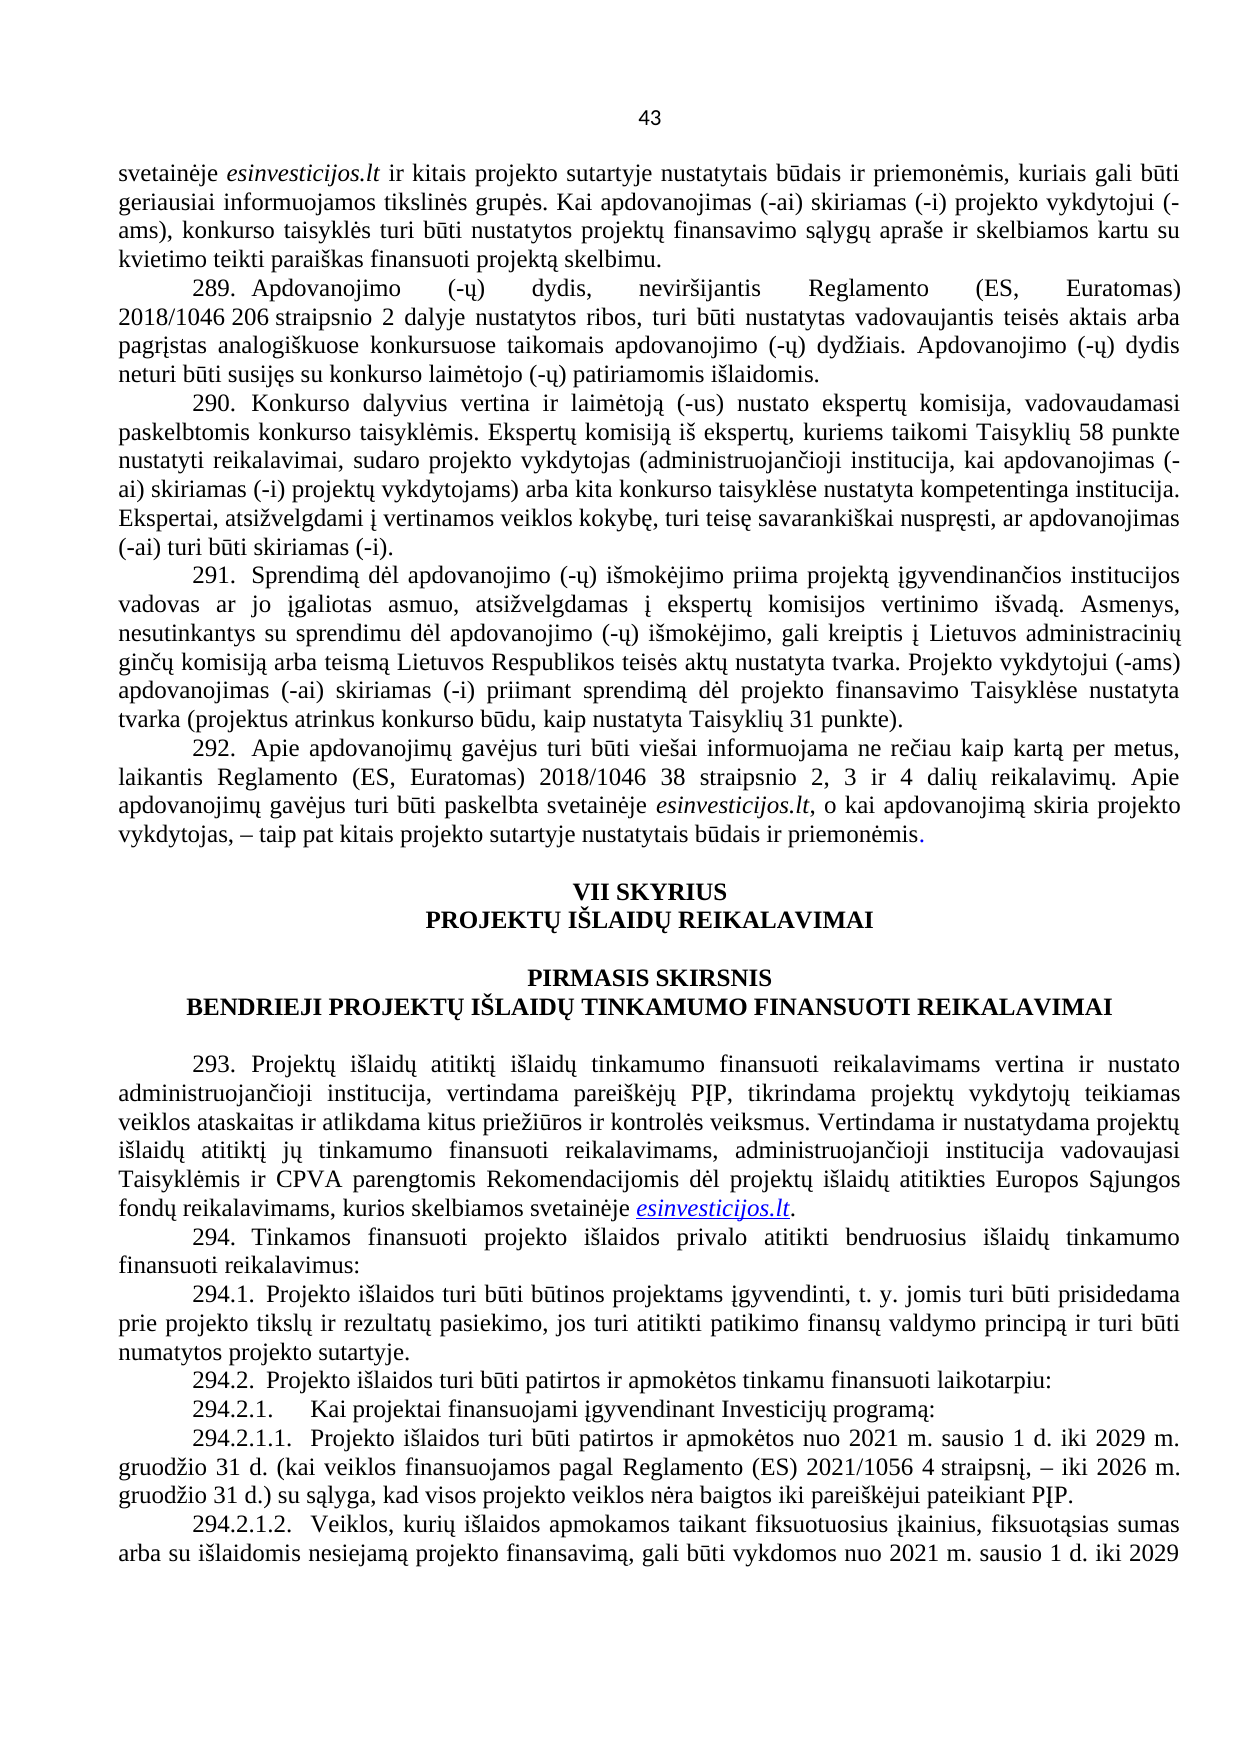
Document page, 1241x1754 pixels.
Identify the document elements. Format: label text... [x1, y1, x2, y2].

text 291. Sprendimą dėl apdovanojimo (-ų) išmokėjimo priima projektą įgyvendinančios institucijos vadovas ar jo įgaliotas asmuo, atsižvelgdamas į ekspertų komisijos vertinimo išvadą. Asmenys, nesutinkantys su sprendimu dėl apdovanojimo (-ų) išmokėjimo, gali kreiptis į Lietuvos administracinių ginčų komisiją arba teismą Lietuvos Respublikos teisės aktų nustatyta tvarka. Projekto vykdytojui (-ams) apdovanojimas (-ai) skiriamas (-i) priimant sprendimą dėl projekto finansavimo Taisyklėse nustatyta tvarka (projektus atrinkus konkurso būdu, kaip nustatyta Taisyklių 31 punkte). [118, 560, 1181, 733]
subtitle PIRMASIS SKIRSNIS [118, 963, 1181, 992]
text 294.2.1.1. Projekto išlaidos turi būti patirtos ir apmokėtos nuo 2021 m. sausio 1 d. iki 2029 m. gruodžio 31 d. (kai veiklos finansuojamos pagal Reglamento (ES) 2021/1056 4 straipsnį, – iki 2026 m. gruodžio 31 d.) su sąlyga, kad visos projekto veiklos nėra baigtos iki pareiškėjui pateikiant PĮP. [118, 1423, 1181, 1509]
subtitle BENDRIEJI PROJEKTŲ IŠLAIDŲ TINKAMUMO FINANSUOTI REIKALAVIMAI [118, 992, 1181, 1020]
text 294.1. Projekto išlaidos turi būti būtinos projektams įgyvendinti, t. y. jomis turi būti prisidedama prie projekto tikslų ir rezultatų pasiekimo, jos turi atitikti patikimo finansų valdymo principą ir turi būti numatytos projekto sutartyje. [118, 1279, 1181, 1365]
text 294.2.1.2. Veiklos, kurių išlaidos apmokamos taikant fiksuotuosius įkainius, fiksuotąsias sumas arba su išlaidomis nesiejamą projekto finansavimą, gali būti vykdomos nuo 2021 m. sausio 1 d. iki 2029 [118, 1509, 1181, 1567]
text VII SKYRIUS [118, 877, 1181, 905]
text svetainėje esinvesticijos.lt ir kitais projekto sutartyje nustatytais būdais ir priemonėmis, kuriais gali būti geriausiai informuojamos tikslinės grupės. Kai apdovanojimas (-ai) skiriamas (-i) projekto vykdytojui (-ams), konkurso taisyklės turi būti nustatytos projektų finansavimo sąlygų apraše ir skelbiamos kartu su kvietimo teikti paraiškas finansuoti projektą skelbimu. [118, 158, 1181, 273]
text 292. Apie apdovanojimų gavėjus turi būti viešai informuojama ne rečiau kaip kartą per metus, laikantis Reglamento (ES, Euratomas) 2018/1046 38 straipsnio 2, 3 ir 4 dalių reikalavimų. Apie apdovanojimų gavėjus turi būti paskelbta svetainėje esinvesticijos.lt, o kai apdovanojimą skiria projekto vykdytojas, – taip pat kitais projekto sutartyje nustatytais būdais ir priemonėmis. [118, 733, 1181, 848]
text 289. Apdovanojimo (-ų) dydis, neviršijantis Reglamento (ES, Euratomas) 2018/1046 206 straipsnio 2 dalyje nustatytos ribos, turi būti nustatytas vadovaujantis teisės aktais arba pagrįstas analogiškuose konkursuose taikomais apdovanojimo (-ų) dydžiais. Apdovanojimo (-ų) dydis neturi būti susijęs su konkurso laimėtojo (-ų) patiriamomis išlaidomis. [118, 273, 1181, 388]
text 293. Projektų išlaidų atitiktį išlaidų tinkamumo finansuoti reikalavimams vertina ir nustato administruojančioji institucija, vertindama pareiškėjų PĮP, tikrindama projektų vykdytojų teikiamas veiklos ataskaitas ir atlikdama kitus priežiūros ir kontrolės veiksmus. Vertindama ir nustatydama projektų išlaidų atitiktį jų tinkamumo finansuoti reikalavimams, administruojančioji institucija vadovaujasi Taisyklėmis ir CPVA parengtomis Rekomendacijomis dėl projektų išlaidų atitikties Europos Sąjungos fondų reikalavimams, kurios skelbiamos svetainėje esinvesticijos.lt. [118, 1049, 1181, 1222]
text 294. Tinkamos finansuoti projekto išlaidos privalo atitikti bendruosius išlaidų tinkamumo finansuoti reikalavimus: [118, 1222, 1181, 1279]
text 290. Konkurso dalyvius vertina ir laimėtoją (-us) nustato ekspertų komisija, vadovaudamasi paskelbtomis konkurso taisyklėmis. Ekspertų komisiją iš ekspertų, kuriems taikomi Taisyklių 58 punkte nustatyti reikalavimai, sudaro projekto vykdytojas (administruojančioji institucija, kai apdovanojimas (-ai) skiriamas (-i) projektų vykdytojams) arba kita konkurso taisyklėse nustatyta kompetentinga institucija. Ekspertai, atsižvelgdami į vertinamos veiklos kokybę, turi teisę savarankiškai nuspręsti, ar apdovanojimas (-ai) turi būti skiriamas (-i). [118, 388, 1181, 560]
text PROJEKTŲ IŠLAIDŲ REIKALAVIMAI [118, 905, 1181, 934]
text 294.2.1. Kai projektai finansuojami įgyvendinant Investicijų programą: [118, 1394, 1181, 1423]
text 294.2. Projekto išlaidos turi būti patirtos ir apmokėtos tinkamu finansuoti laikotarpiu: [118, 1365, 1181, 1394]
